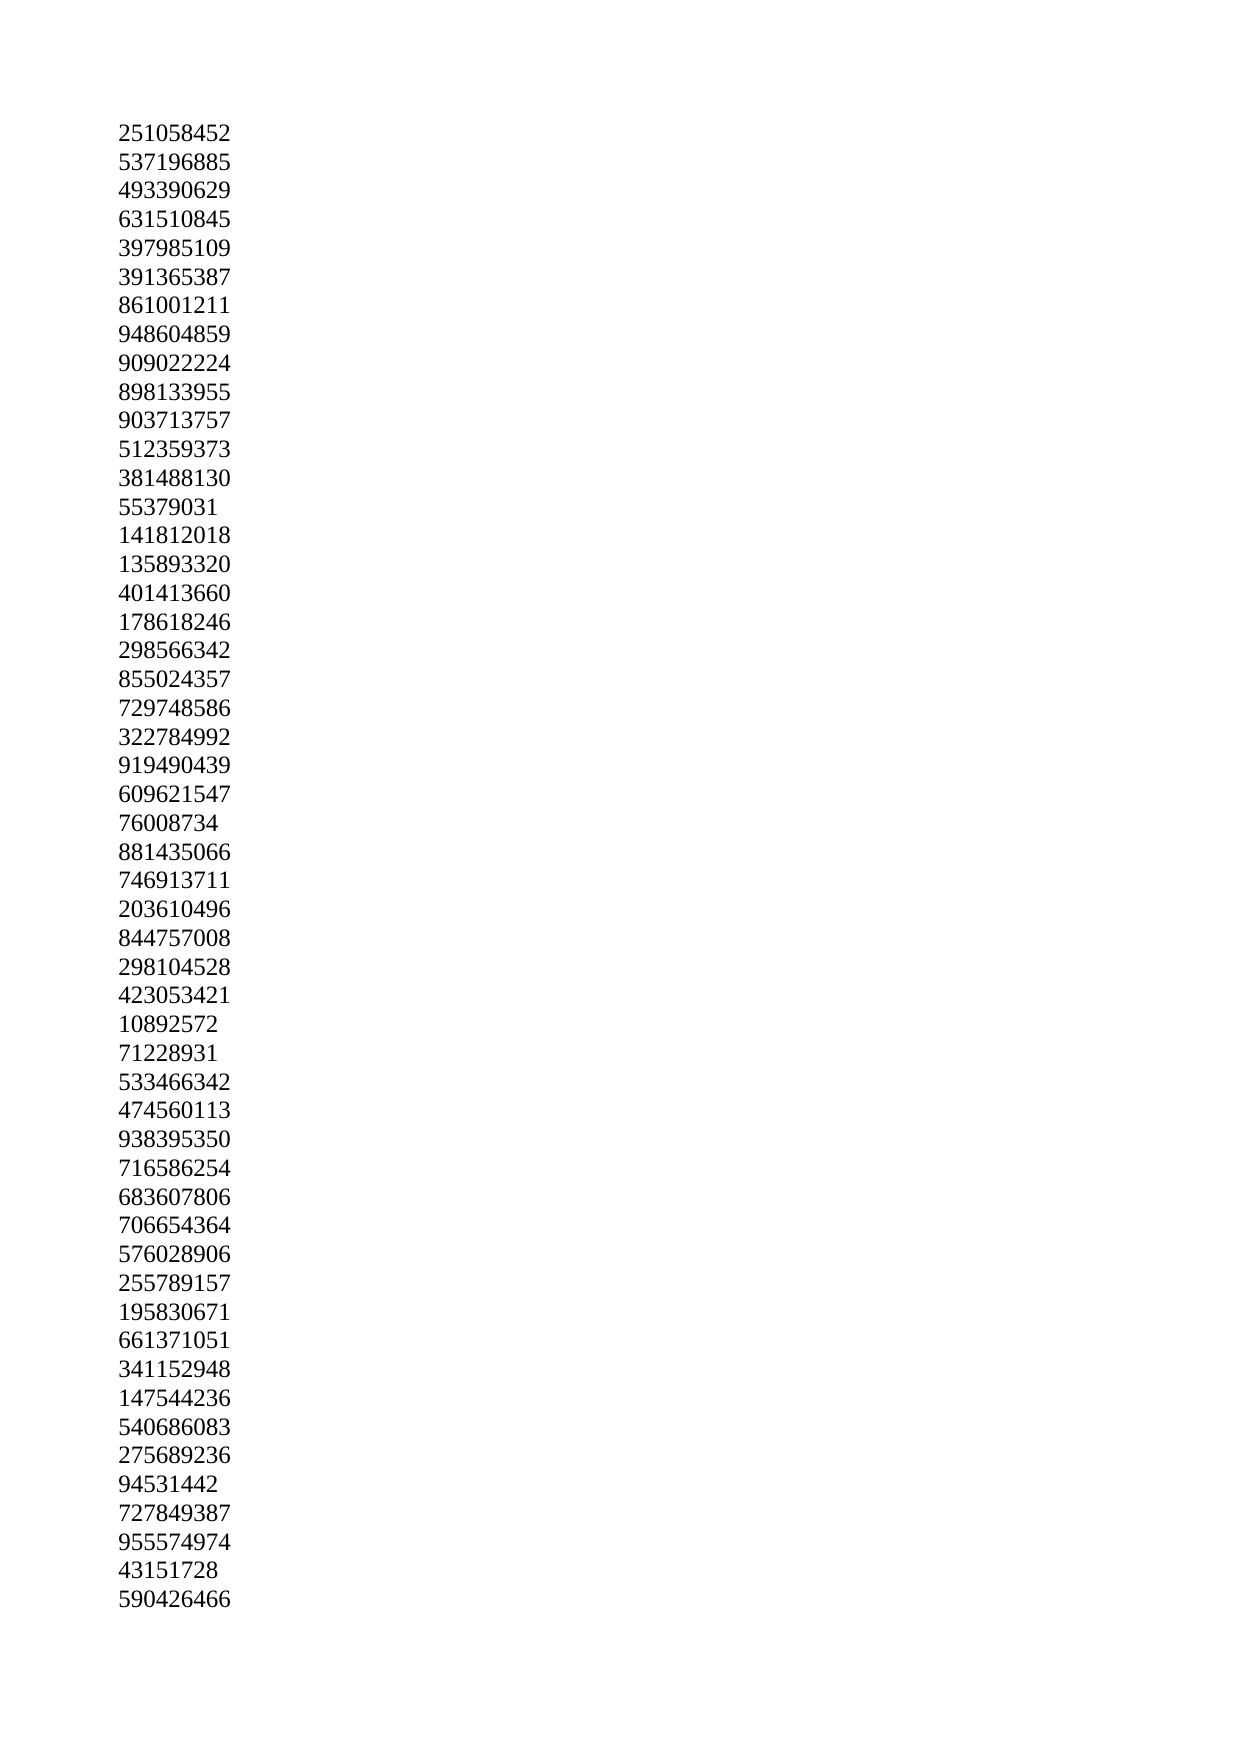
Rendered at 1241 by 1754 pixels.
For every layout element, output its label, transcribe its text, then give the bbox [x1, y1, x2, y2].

table_cell 401413660 [118, 578, 1122, 607]
table_cell 537196885 [118, 147, 1122, 176]
table_cell 71228931 [118, 1038, 1122, 1067]
table_cell 322784992 [118, 722, 1122, 751]
table_cell 881435066 [118, 837, 1122, 866]
table_cell 203610496 [118, 894, 1122, 923]
table_cell 298104528 [118, 952, 1122, 981]
table_cell 178618246 [118, 607, 1122, 636]
table_cell 919490439 [118, 751, 1122, 779]
table_cell 135893320 [118, 549, 1122, 578]
table_cell 397985109 [118, 233, 1122, 262]
table_cell 341152948 [118, 1354, 1122, 1383]
table_cell 275689236 [118, 1441, 1122, 1469]
table_cell 609621547 [118, 779, 1122, 808]
table_cell 729748586 [118, 693, 1122, 722]
table_cell 938395350 [118, 1124, 1122, 1153]
table_cell 141812018 [118, 521, 1122, 549]
table_cell 255789157 [118, 1268, 1122, 1297]
table_cell 898133955 [118, 377, 1122, 406]
table_cell 76008734 [118, 808, 1122, 837]
table_cell 423053421 [118, 981, 1122, 1009]
table_cell 474560113 [118, 1096, 1122, 1124]
table_cell 533466342 [118, 1067, 1122, 1096]
table_cell 590426466 [118, 1584, 1122, 1613]
table_cell 43151728 [118, 1556, 1122, 1584]
table_cell 844757008 [118, 923, 1122, 952]
table_cell 903713757 [118, 406, 1122, 434]
table_cell 94531442 [118, 1469, 1122, 1498]
table_cell 381488130 [118, 463, 1122, 492]
table_cell 706654364 [118, 1211, 1122, 1239]
table_cell 948604859 [118, 319, 1122, 348]
table_cell 716586254 [118, 1153, 1122, 1182]
table_cell 727849387 [118, 1498, 1122, 1527]
table_cell 631510845 [118, 204, 1122, 233]
table_cell 746913711 [118, 866, 1122, 894]
table_cell 195830671 [118, 1297, 1122, 1326]
table_cell 540686083 [118, 1412, 1122, 1441]
table_cell 391365387 [118, 262, 1122, 291]
table_cell 147544236 [118, 1383, 1122, 1412]
table_cell 512359373 [118, 434, 1122, 463]
table_cell 251058452 [118, 118, 1122, 147]
table_cell 493390629 [118, 176, 1122, 204]
table_cell 909022224 [118, 348, 1122, 377]
table_cell 955574974 [118, 1527, 1122, 1556]
table_cell 10892572 [118, 1009, 1122, 1038]
table_cell 55379031 [118, 492, 1122, 521]
table_cell 683607806 [118, 1182, 1122, 1211]
table_cell 861001211 [118, 291, 1122, 319]
table_cell 298566342 [118, 636, 1122, 664]
table_cell 855024357 [118, 664, 1122, 693]
table_cell 661371051 [118, 1326, 1122, 1354]
table_cell 576028906 [118, 1239, 1122, 1268]
